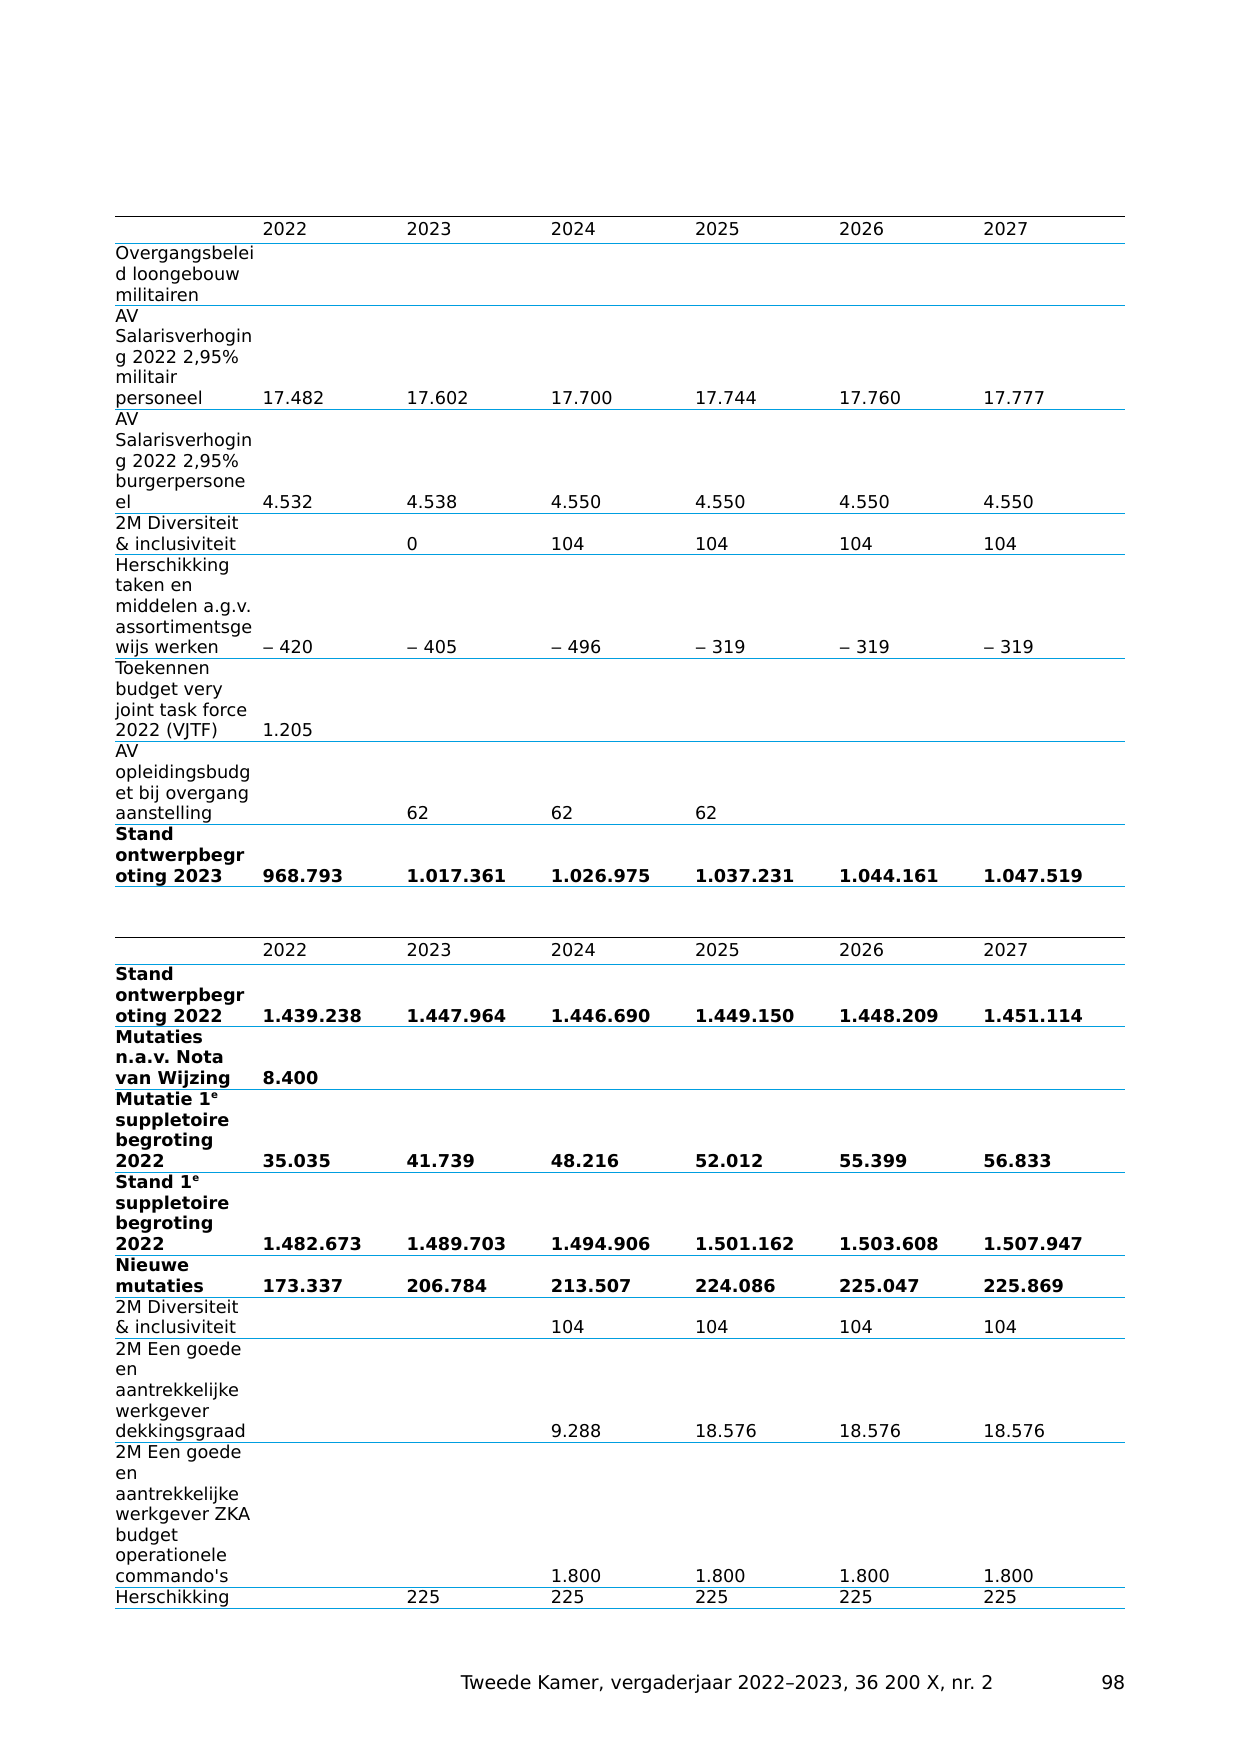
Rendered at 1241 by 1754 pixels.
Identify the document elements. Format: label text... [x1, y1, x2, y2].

table_cell 62 [692, 742, 836, 824]
table_cell [692, 659, 836, 741]
table_cell 35.035 [259, 1090, 403, 1172]
table_cell 104 [692, 514, 836, 554]
table_cell 2024 [548, 938, 692, 964]
table_cell 213.507 [548, 1256, 692, 1296]
table_cell 104 [548, 1298, 692, 1338]
table_cell [404, 1443, 548, 1587]
table_cell 1.800 [692, 1443, 836, 1587]
table_cell [404, 1339, 548, 1442]
table_cell 9.288 [548, 1339, 692, 1442]
table_cell [548, 1027, 692, 1088]
table_cell 224.086 [692, 1256, 836, 1296]
table_cell Herschikking [115, 1588, 259, 1608]
table_cell ‒ 319 [980, 555, 1125, 658]
table_cell 62 [548, 742, 692, 824]
table_cell 2027 [980, 217, 1125, 243]
table_cell 1.494.906 [548, 1173, 692, 1254]
table_cell [980, 244, 1125, 305]
table_cell 1.446.690 [548, 965, 692, 1026]
table_cell 4.550 [548, 410, 692, 512]
table_cell 18.576 [836, 1339, 980, 1442]
table_cell [404, 244, 548, 305]
table_cell Herschikking taken en middelen a.g.v. assortimentsgewijs werken [115, 555, 259, 658]
table_header Tabel 42 Artikel 3 Koninklijke Landmacht (bedragen x € 1.000) [115, 912, 1125, 937]
table_cell 4.550 [980, 410, 1125, 512]
table_cell Overgangsbeleid loongebouw militairen [115, 244, 259, 305]
table_cell [836, 1027, 980, 1088]
table_cell ‒ 420 [259, 555, 403, 658]
table_cell 41.739 [404, 1090, 548, 1172]
table_cell [259, 1339, 403, 1442]
table_cell [836, 742, 980, 824]
table_cell 104 [548, 514, 692, 554]
table_cell 18.576 [692, 1339, 836, 1442]
table_cell Nieuwe mutaties [115, 1256, 259, 1296]
table_cell 1.449.150 [692, 965, 836, 1026]
table_cell 2022 [259, 217, 403, 243]
table_cell [115, 938, 259, 964]
table_cell 1.482.673 [259, 1173, 403, 1254]
table_cell 104 [980, 1298, 1125, 1338]
table_cell 2M Diversiteit & inclusiviteit [115, 1298, 259, 1338]
table_cell [980, 659, 1125, 741]
table_cell 17.760 [836, 306, 980, 409]
table_cell 225 [548, 1588, 692, 1608]
table_cell AV Salarisverhoging 2022 2,95% burgerpersoneel [115, 410, 259, 512]
table_cell 2M Diversiteit & inclusiviteit [115, 514, 259, 554]
table_cell [692, 244, 836, 305]
table_cell 225 [836, 1588, 980, 1608]
table_cell 17.700 [548, 306, 692, 409]
table_cell [404, 659, 548, 741]
table_cell 2027 [980, 938, 1125, 964]
table_cell [836, 244, 980, 305]
table_cell 2025 [692, 938, 836, 964]
table_cell 1.489.703 [404, 1173, 548, 1254]
table_cell 2M Een goede en aantrekkelijke werkgever ZKA budget operationele commando's [115, 1443, 259, 1587]
table_cell [259, 244, 403, 305]
table_cell ‒ 319 [836, 555, 980, 658]
table_cell [259, 742, 403, 824]
table_cell 52.012 [692, 1090, 836, 1172]
table_cell 1.047.519 [980, 825, 1125, 886]
table_cell 48.216 [548, 1090, 692, 1172]
table_cell 55.399 [836, 1090, 980, 1172]
table_cell [259, 1443, 403, 1587]
table_cell 1.507.947 [980, 1173, 1125, 1254]
table_cell 225 [692, 1588, 836, 1608]
table_cell ‒ 319 [692, 555, 836, 658]
table_cell AV Salarisverhoging 2022 2,95% militair personeel [115, 306, 259, 409]
table_cell 2025 [692, 217, 836, 243]
table_cell 17.777 [980, 306, 1125, 409]
table_cell [548, 244, 692, 305]
table_cell [548, 659, 692, 741]
table_cell 4.550 [836, 410, 980, 512]
table_cell 104 [836, 1298, 980, 1338]
table_cell [259, 514, 403, 554]
table_cell Toekennen budget very joint task force 2022 (VJTF) [115, 659, 259, 741]
table_cell Stand ontwerpbegroting 2023 [115, 825, 259, 886]
table_cell 225.869 [980, 1256, 1125, 1296]
table_cell 2023 [404, 938, 548, 964]
table_cell 1.800 [980, 1443, 1125, 1587]
table_cell 56.833 [980, 1090, 1125, 1172]
table_cell 206.784 [404, 1256, 548, 1296]
table_cell 1.800 [836, 1443, 980, 1587]
table_header Tabel 41 Artikel 2 Koninklijke Marine (bedragen x € 1.000) [115, 191, 1125, 216]
table_cell Mutatie 1e suppletoire begroting 2022 [115, 1090, 259, 1172]
table_cell 225 [404, 1588, 548, 1608]
table_cell 1.017.361 [404, 825, 548, 886]
table_cell 173.337 [259, 1256, 403, 1296]
table_cell 1.026.975 [548, 825, 692, 886]
table_cell [980, 1027, 1125, 1088]
table_cell ‒ 496 [548, 555, 692, 658]
table_cell 4.532 [259, 410, 403, 512]
table_cell 17.744 [692, 306, 836, 409]
table_cell AV opleidingsbudget bij overgang aanstelling [115, 742, 259, 824]
table_cell 1.205 [259, 659, 403, 741]
table_cell [836, 659, 980, 741]
table_cell 2026 [836, 217, 980, 243]
table_cell 2024 [548, 217, 692, 243]
table_cell 104 [692, 1298, 836, 1338]
table_cell 225.047 [836, 1256, 980, 1296]
table_cell 1.800 [548, 1443, 692, 1587]
table_cell 104 [980, 514, 1125, 554]
table_cell 17.482 [259, 306, 403, 409]
table_cell Stand ontwerpbegroting 2022 [115, 965, 259, 1026]
table_cell 1.451.114 [980, 965, 1125, 1026]
table_cell [259, 1298, 403, 1338]
table_cell [259, 1588, 403, 1608]
table_cell 2022 [259, 938, 403, 964]
table_cell Mutaties n.a.v. Nota van Wijzing [115, 1027, 259, 1088]
table_cell 1.503.608 [836, 1173, 980, 1254]
table_cell 1.044.161 [836, 825, 980, 886]
table_cell 4.550 [692, 410, 836, 512]
table_cell 18.576 [980, 1339, 1125, 1442]
table_cell Stand 1e suppletoire begroting 2022 [115, 1173, 259, 1254]
table_cell 1.447.964 [404, 965, 548, 1026]
table_cell [115, 217, 259, 243]
table_cell 4.538 [404, 410, 548, 512]
table_cell ‒ 405 [404, 555, 548, 658]
table_cell 62 [404, 742, 548, 824]
table_cell 2026 [836, 938, 980, 964]
table_cell 2023 [404, 217, 548, 243]
table_cell 1.037.231 [692, 825, 836, 886]
table_cell 1.439.238 [259, 965, 403, 1026]
table_cell [980, 742, 1125, 824]
table_cell 0 [404, 514, 548, 554]
table_cell 2M Een goede en aantrekkelijke werkgever dekkingsgraad [115, 1339, 259, 1442]
table_cell [404, 1298, 548, 1338]
table_cell [404, 1027, 548, 1088]
table_cell 1.501.162 [692, 1173, 836, 1254]
table_cell [692, 1027, 836, 1088]
table_cell 225 [980, 1588, 1125, 1608]
table_cell 8.400 [259, 1027, 403, 1088]
table_cell 104 [836, 514, 980, 554]
table_cell 1.448.209 [836, 965, 980, 1026]
table_cell 968.793 [259, 825, 403, 886]
table_cell 17.602 [404, 306, 548, 409]
